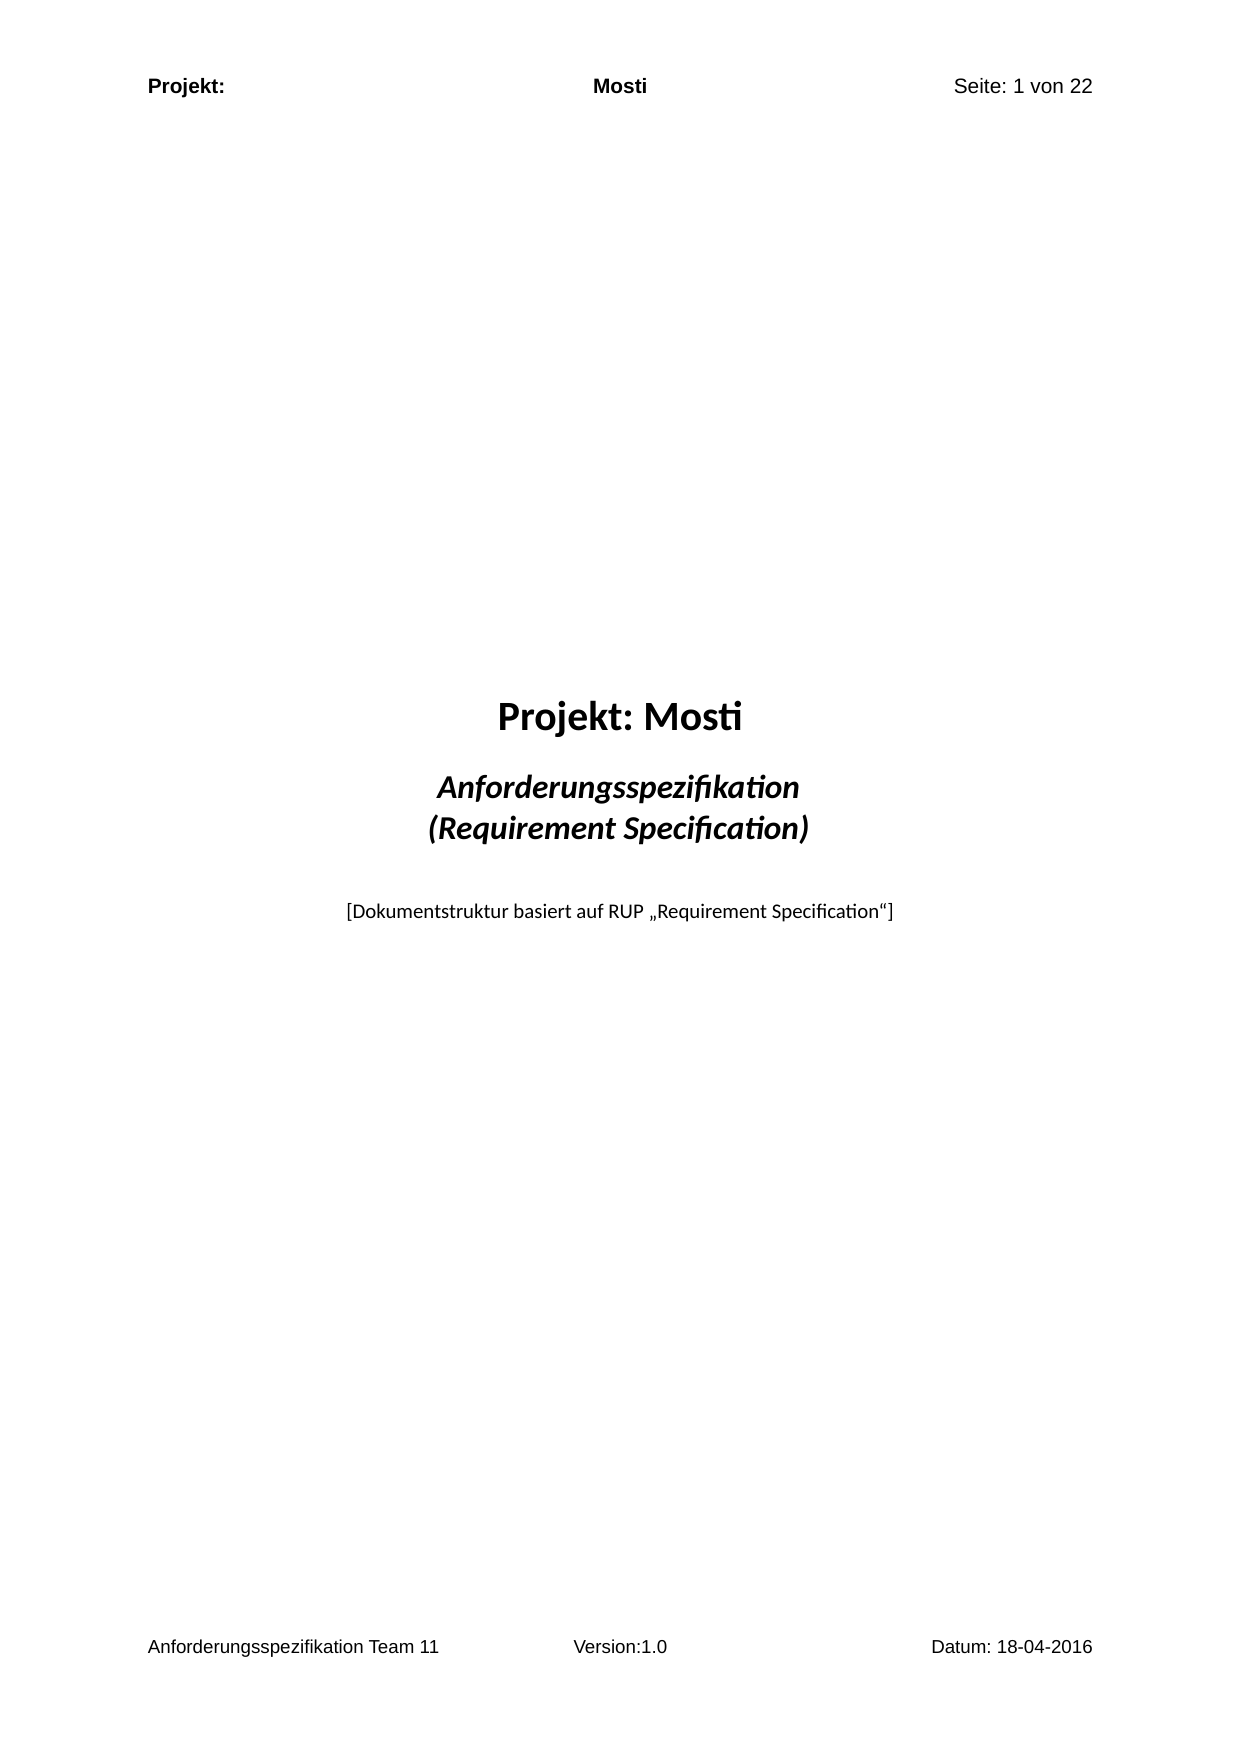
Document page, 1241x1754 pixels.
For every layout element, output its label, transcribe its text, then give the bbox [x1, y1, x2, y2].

text [Dokumentstruktur basiert auf RUP „Requirement Specification“] [148, 898, 1093, 924]
text Anforderungsspezifikation [148, 766, 1093, 807]
text (Requirement Specification) [148, 807, 1093, 847]
text Projekt: Mosti [148, 690, 1093, 741]
